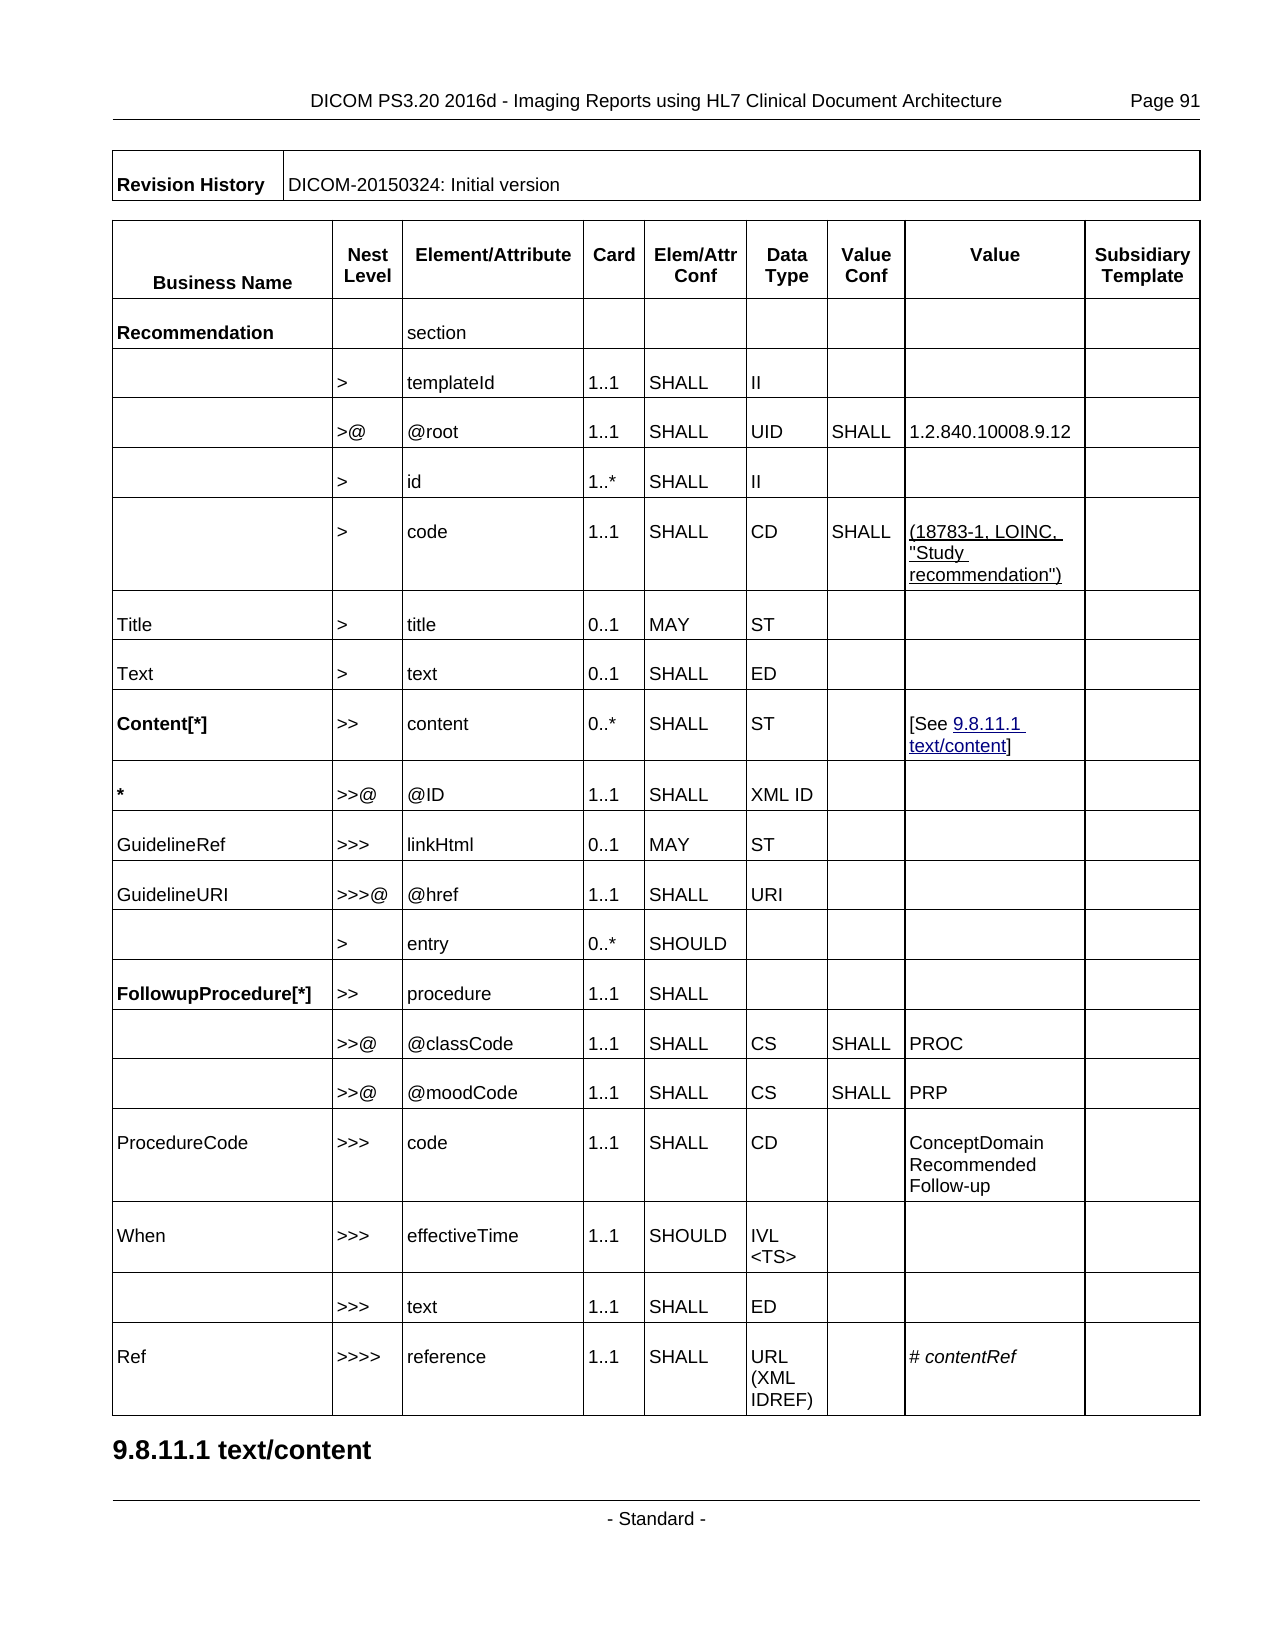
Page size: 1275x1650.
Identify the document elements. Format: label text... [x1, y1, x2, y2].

table_cell [113, 398, 332, 447]
table_cell [906, 1202, 1084, 1272]
table_cell title [403, 591, 583, 639]
table_cell [1086, 690, 1199, 760]
table_cell > [333, 910, 402, 959]
table_cell >>>@ [333, 861, 402, 909]
table_cell [828, 960, 904, 1008]
table_cell [906, 299, 1084, 348]
table_cell content [403, 690, 583, 760]
table_cell SHALL [645, 448, 746, 497]
table_cell ED [747, 1273, 827, 1322]
table_cell PROC [906, 1010, 1084, 1058]
table_cell UID [747, 398, 827, 447]
table_cell [1086, 960, 1199, 1008]
table_cell [828, 910, 904, 959]
table_cell SHALL [645, 398, 746, 447]
table_cell 1..1 [584, 1202, 644, 1272]
table_cell [828, 591, 904, 639]
table_cell [1086, 811, 1199, 859]
table_cell [113, 448, 332, 497]
table_cell [645, 299, 746, 348]
table_cell [906, 811, 1084, 859]
table_cell [906, 1273, 1084, 1322]
table_cell Followup​Procedure[*] [113, 960, 332, 1008]
table_cell >>> [333, 1202, 402, 1272]
table_cell [828, 861, 904, 909]
table_cell [1086, 1323, 1199, 1414]
table_cell [1086, 761, 1199, 810]
table_cell SHALL [645, 861, 746, 909]
table_cell SHALL [645, 498, 746, 589]
table_cell 1..1 [584, 1109, 644, 1201]
table_cell Title [113, 591, 332, 639]
table_cell >>> [333, 811, 402, 859]
table_cell ST [747, 811, 827, 859]
table_cell >>@ [333, 1059, 402, 1108]
table_cell @moodCode [403, 1059, 583, 1108]
text 9.8.11.1 text/content [112, 1434, 1200, 1466]
table_cell [828, 1109, 904, 1201]
table_cell [1086, 498, 1199, 589]
table_cell section [403, 299, 583, 348]
table_cell [747, 299, 827, 348]
table_cell [906, 761, 1084, 810]
table_cell 0..1 [584, 591, 644, 639]
table_cell template​Id [403, 349, 583, 397]
table_cell > [333, 448, 402, 497]
table_header Value Conf [828, 221, 904, 298]
table_cell SHALL [645, 1010, 746, 1058]
table_cell SHALL [828, 1010, 904, 1058]
table_cell >>@ [333, 761, 402, 810]
table_cell [113, 1010, 332, 1058]
table_cell 0..1 [584, 640, 644, 689]
table_cell > [333, 498, 402, 589]
table_cell SHALL [645, 960, 746, 1008]
table_cell Concept​Domain Recommended Follow-up [906, 1109, 1084, 1201]
table_cell [1086, 1202, 1199, 1272]
table_cell > [333, 591, 402, 639]
table_cell 1..1 [584, 398, 644, 447]
table_cell >>> [333, 1109, 402, 1201]
table_cell CD [747, 498, 827, 589]
table_cell SHALL [645, 349, 746, 397]
table_cell [828, 1323, 904, 1414]
table_cell MAY [645, 811, 746, 859]
table_cell * [113, 761, 332, 810]
table_cell [113, 349, 332, 397]
table_cell id [403, 448, 583, 497]
table_header Data Type [747, 221, 827, 298]
table_cell SHALL [645, 690, 746, 760]
table_cell >>>> [333, 1323, 402, 1414]
table_cell XML ID [747, 761, 827, 810]
table_cell [828, 349, 904, 397]
table_cell entry [403, 910, 583, 959]
table_cell 0..1 [584, 811, 644, 859]
table_cell [906, 349, 1084, 397]
table_cell DICOM-20150324: Initial version [284, 151, 1199, 200]
table_cell [906, 960, 1084, 1008]
table_cell [1086, 1059, 1199, 1108]
table_cell > [333, 349, 402, 397]
table_cell CS [747, 1059, 827, 1108]
table_cell SHALL [645, 1273, 746, 1322]
table_cell SHALL [645, 1059, 746, 1108]
table_cell 1..1 [584, 498, 644, 589]
table_cell [1086, 640, 1199, 689]
table_cell procedure [403, 960, 583, 1008]
table_cell code [403, 498, 583, 589]
table_cell @root [403, 398, 583, 447]
table_cell 1..1 [584, 960, 644, 1008]
table_cell ED [747, 640, 827, 689]
table_cell (18783-1, LOINC, "Study recommendation") [906, 498, 1084, 589]
table_cell [828, 448, 904, 497]
table_cell PRP [906, 1059, 1084, 1108]
table_cell @href [403, 861, 583, 909]
table_cell IVL <TS> [747, 1202, 827, 1272]
table_cell 0..* [584, 910, 644, 959]
table_cell Recommendation [113, 299, 332, 348]
table_cell SHALL [645, 1323, 746, 1414]
table_cell >@ [333, 398, 402, 447]
table_cell Procedure​Code [113, 1109, 332, 1201]
table_header Card [584, 221, 644, 298]
table_cell SHALL [645, 761, 746, 810]
table_cell [113, 1273, 332, 1322]
table_cell [1086, 1273, 1199, 1322]
table_cell Revision History [113, 151, 283, 200]
table_cell [1086, 398, 1199, 447]
table_cell SHALL [645, 1109, 746, 1201]
table_cell [828, 811, 904, 859]
table_cell SHALL [645, 640, 746, 689]
table_cell 1..* [584, 448, 644, 497]
table_cell [584, 299, 644, 348]
table_cell [828, 690, 904, 760]
table_cell effective​Time [403, 1202, 583, 1272]
table_cell @classCode [403, 1010, 583, 1058]
table_cell Guideline​Ref [113, 811, 332, 859]
table_header Element/​Attribute [403, 221, 583, 298]
table_cell [906, 861, 1084, 909]
table_cell SHALL [828, 1059, 904, 1108]
table_cell text [403, 640, 583, 689]
table_cell [828, 1202, 904, 1272]
table_cell 1..1 [584, 1059, 644, 1108]
table_cell SHALL [828, 398, 904, 447]
table_cell [906, 448, 1084, 497]
table_cell [828, 1273, 904, 1322]
table_cell [906, 640, 1084, 689]
table_cell [1086, 861, 1199, 909]
table_cell [1086, 349, 1199, 397]
table_cell ST [747, 690, 827, 760]
table_cell 1..1 [584, 349, 644, 397]
table_cell >> [333, 960, 402, 1008]
table_cell code [403, 1109, 583, 1201]
table_cell [828, 761, 904, 810]
table_cell 1.2.840.10008.9.12 [906, 398, 1084, 447]
table_cell text [403, 1273, 583, 1322]
table_cell URI [747, 861, 827, 909]
table_cell 1..1 [584, 761, 644, 810]
table_header Value [906, 221, 1084, 298]
table_cell >>> [333, 1273, 402, 1322]
table_cell [828, 640, 904, 689]
table_cell When [113, 1202, 332, 1272]
table_cell @ID [403, 761, 583, 810]
table_cell CD [747, 1109, 827, 1201]
table_cell SHOULD [645, 1202, 746, 1272]
table_cell Content[*] [113, 690, 332, 760]
table_cell [1086, 591, 1199, 639]
table_cell Text [113, 640, 332, 689]
table_cell URL (XML IDREF) [747, 1323, 827, 1414]
table_cell II [747, 349, 827, 397]
table_cell >> [333, 690, 402, 760]
table_cell [906, 591, 1084, 639]
table_cell 0..* [584, 690, 644, 760]
table_cell link​Html [403, 811, 583, 859]
table_cell [1086, 448, 1199, 497]
table_cell MAY [645, 591, 746, 639]
table_cell 1..1 [584, 1010, 644, 1058]
table_cell [1086, 1010, 1199, 1058]
table_cell [828, 299, 904, 348]
table_cell [1086, 1109, 1199, 1201]
table_header Elem/Attr Conf [645, 221, 746, 298]
table_cell ST [747, 591, 827, 639]
table_cell [113, 498, 332, 589]
table_header Subsidiary Template [1086, 221, 1199, 298]
table_cell II [747, 448, 827, 497]
table_header Business Name [113, 221, 332, 298]
table_cell [747, 910, 827, 959]
table_cell 1..1 [584, 1273, 644, 1322]
table_cell [See 9.8.11.1 text/content] [906, 690, 1084, 760]
table_cell CS [747, 1010, 827, 1058]
table_cell 1..1 [584, 861, 644, 909]
table_cell Guideline​URI [113, 861, 332, 909]
table_cell [333, 299, 402, 348]
table_cell Ref [113, 1323, 332, 1414]
table_cell [747, 960, 827, 1008]
table_cell reference [403, 1323, 583, 1414]
table_cell # content​Ref [906, 1323, 1084, 1414]
table_cell > [333, 640, 402, 689]
table_cell 1..1 [584, 1323, 644, 1414]
table_cell >>@ [333, 1010, 402, 1058]
table_cell [1086, 299, 1199, 348]
table_cell [1086, 910, 1199, 959]
table_cell SHOULD [645, 910, 746, 959]
table_cell SHALL [828, 498, 904, 589]
table_cell [113, 1059, 332, 1108]
table_cell [113, 910, 332, 959]
table_header Nest Level [333, 221, 402, 298]
table_cell [906, 910, 1084, 959]
